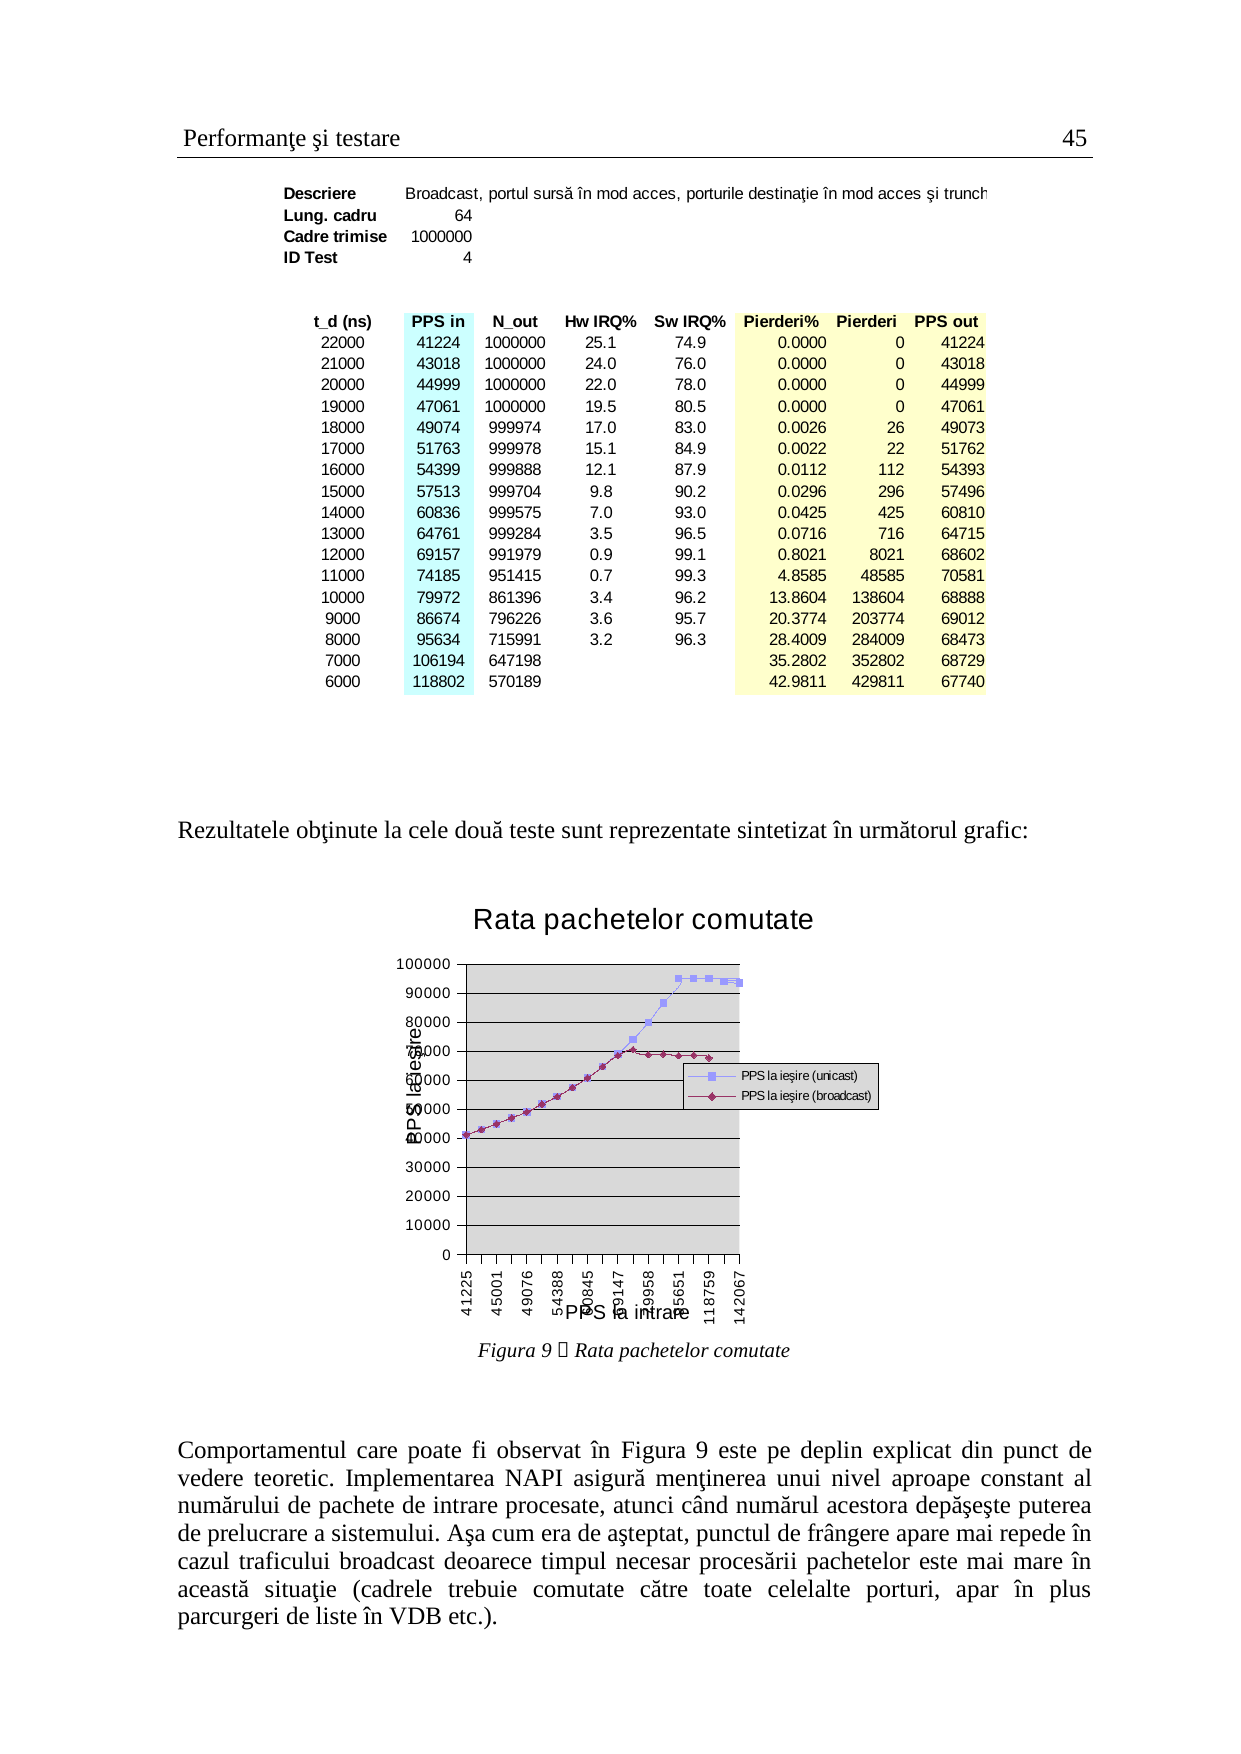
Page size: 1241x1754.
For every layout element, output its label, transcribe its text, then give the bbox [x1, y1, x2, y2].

text Comportamentul care poate fi observat în Figura 9 este pe deplin explicat din punct de vedere teoretic. Implementarea NAPI asigură menţinerea unui nivel aproape constant al numărului de pachete de intrare procesate, atunci când numărul acestora depăşeşte puterea de prelucrare a sistemului. Aşa cum era de aşteptat, punctul de frângere apare mai repede în cazul traficului broadcast deoarece timpul necesar procesării pachetelor este mai mare în această situaţie (cadrele trebuie comutate către toate celelalte porturi, apar în plus parcurgeri de liste în VDB etc.). [177, 1436, 1093, 1630]
text Figura 9  Rata pachetelor comutate [386, 886, 883, 1363]
text Rezultatele obţinute la cele două teste sunt reprezentate sintetizat în următorul grafic: [177, 185, 1093, 843]
